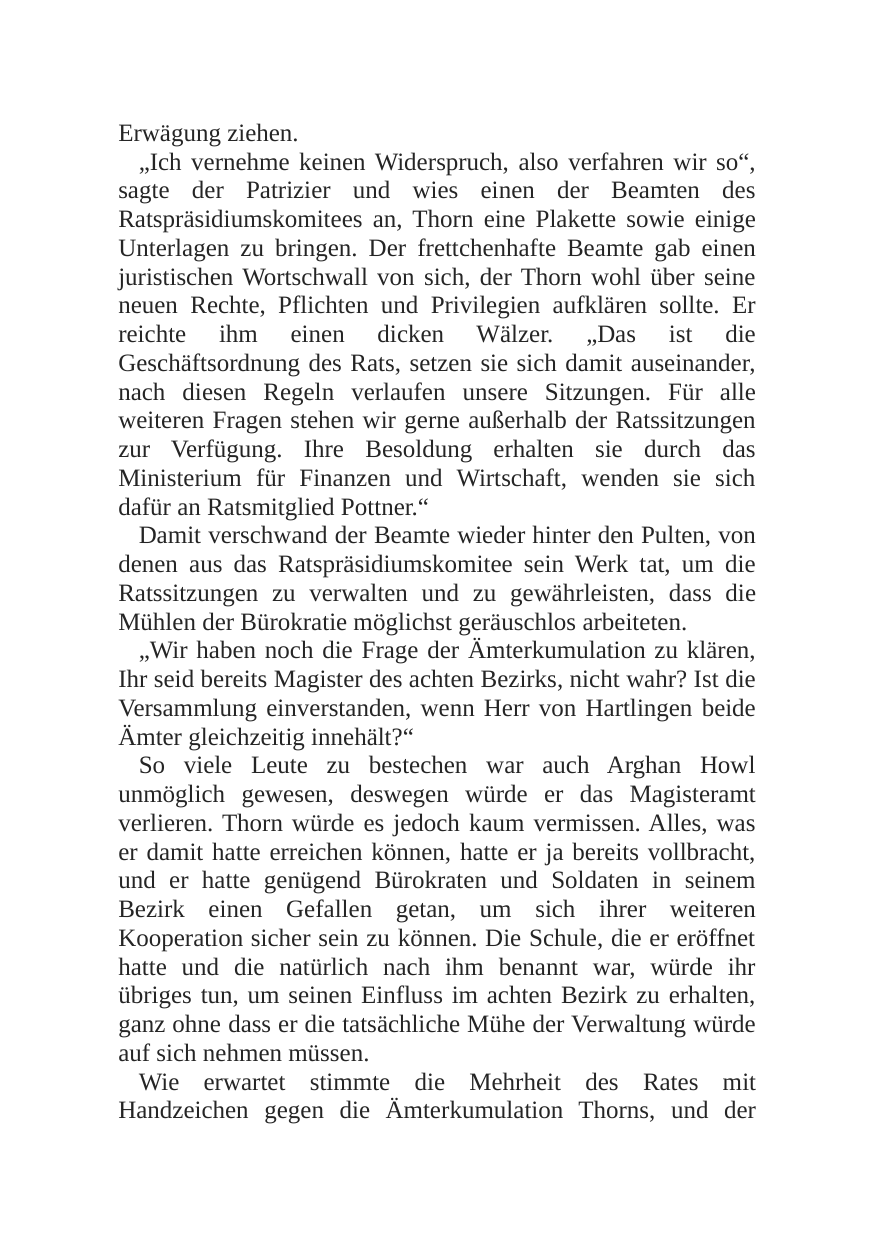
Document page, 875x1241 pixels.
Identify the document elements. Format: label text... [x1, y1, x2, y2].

text „Ich vernehme keinen Widerspruch, also verfahren wir so“, sagte der Patrizier und wies einen der Beamten des Ratspräsidiumskomitees an, Thorn eine Plakette sowie einige Unterlagen zu bringen. Der frettchenhafte Beamte gab einen juristischen Wortschwall von sich, der Thorn wohl über seine neuen Rechte, Pflichten und Privilegien aufklären sollte. Er reichte ihm einen dicken Wälzer. „Das ist die Geschäftsordnung des Rats, setzen sie sich damit auseinander, nach diesen Regeln verlaufen unsere Sitzungen. Für alle weiteren Fragen stehen wir gerne außerhalb der Ratssitzungen zur Verfügung. Ihre Besoldung erhalten sie durch das Ministerium für Finanzen und Wirtschaft, wenden sie sich dafür an Ratsmitglied Pottner.“ [118, 147, 756, 521]
text So viele Leute zu bestechen war auch Arghan Howl unmöglich gewesen, deswegen würde er das Magisteramt verlieren. Thorn würde es jedoch kaum vermissen. Alles, was er damit hatte erreichen können, hatte er ja bereits vollbracht, und er hatte genügend Bürokraten und Soldaten in seinem Bezirk einen Gefallen getan, um sich ihrer weiteren Kooperation sicher sein zu können. Die Schule, die er eröffnet hatte und die natürlich nach ihm benannt war, würde ihr übriges tun, um seinen Einfluss im achten Bezirk zu erhalten, ganz ohne dass er die tatsächliche Mühe der Verwaltung würde auf sich nehmen müssen. [118, 751, 756, 1067]
text Damit verschwand der Beamte wieder hinter den Pulten, von denen aus das Ratspräsidiumskomitee sein Werk tat, um die Ratssitzungen zu verwalten und zu gewährleisten, dass die Mühlen der Bürokratie möglichst geräuschlos arbeiteten. [118, 521, 756, 636]
text Wie erwartet stimmte die Mehrheit des Rates mit Handzeichen gegen die Ämterkumulation Thorns, und der [118, 1067, 756, 1124]
text „Wir haben noch die Frage der Ämterkumulation zu klären, Ihr seid bereits Magister des achten Bezirks, nicht wahr? Ist die Versammlung einverstanden, wenn Herr von Hartlingen beide Ämter gleichzeitig innehält?“ [118, 636, 756, 751]
text Erwägung ziehen. [118, 118, 756, 147]
